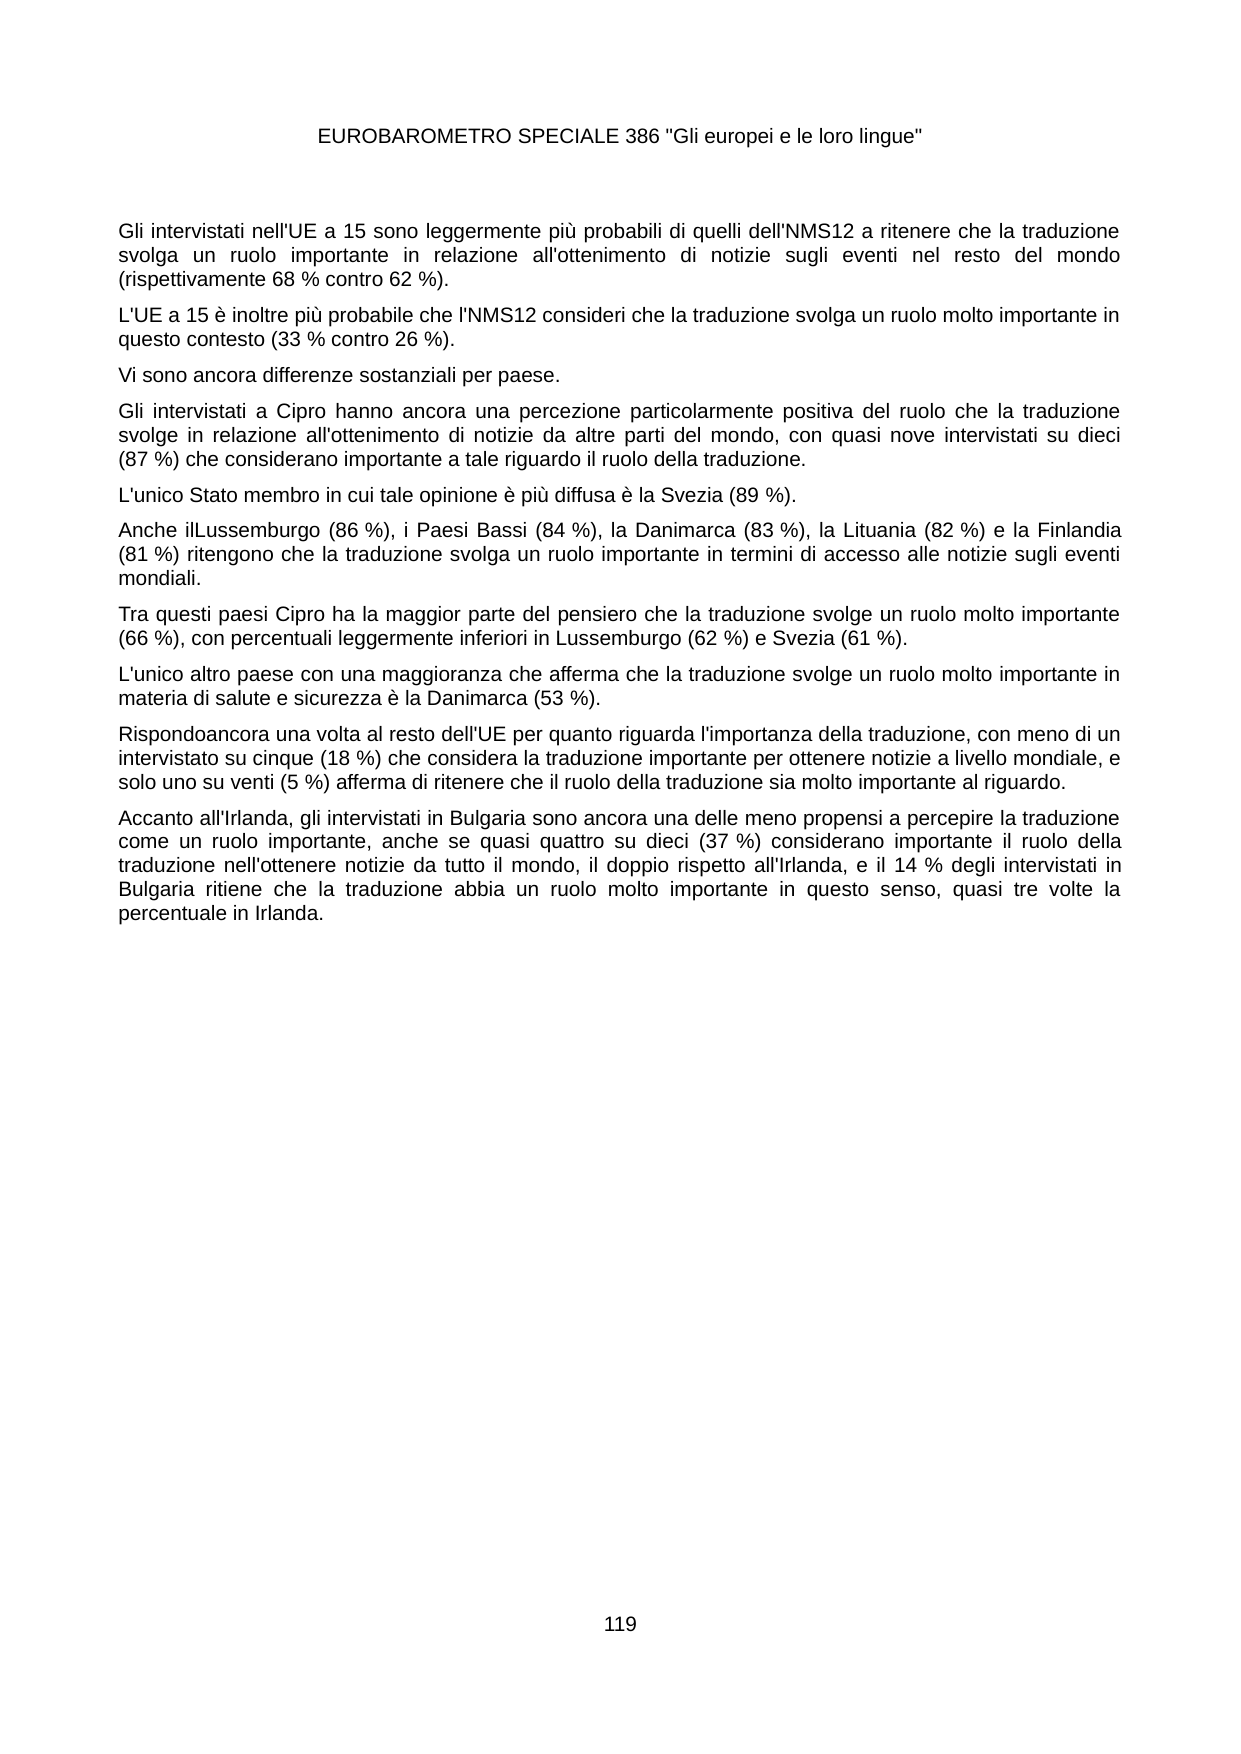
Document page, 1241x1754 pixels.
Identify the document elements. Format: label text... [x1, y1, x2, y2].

text Gli intervistati a Cipro hanno ancora una percezione particolarmente positiva del ruolo che la traduzione svolge in relazione all'ottenimento di notizie da altre parti del mondo, con quasi nove intervistati su dieci (87 %) che considerano importante a tale riguardo il ruolo della traduzione. [118, 399, 1122, 471]
text Vi sono ancora differenze sostanziali per paese. [118, 363, 1122, 387]
text Rispondoancora una volta al resto dell'UE per quanto riguarda l'importanza della traduzione, con meno di un intervistato su cinque (18 %) che considera la traduzione importante per ottenere notizie a livello mondiale, e solo uno su venti (5 %) afferma di ritenere che il ruolo della traduzione sia molto importante al riguardo. [118, 722, 1122, 793]
text L'UE a 15 è inoltre più probabile che l'NMS12 consideri che la traduzione svolga un ruolo molto importante in questo contesto (33 % contro 26 %). [118, 303, 1122, 351]
text Tra questi paesi Cipro ha la maggior parte del pensiero che la traduzione svolge un ruolo molto importante (66 %), con percentuali leggermente inferiori in Lussemburgo (62 %) e Svezia (61 %). [118, 602, 1122, 650]
text L'unico altro paese con una maggioranza che afferma che la traduzione svolge un ruolo molto importante in materia di salute e sicurezza è la Danimarca (53 %). [118, 662, 1122, 710]
text Accanto all'Irlanda, gli intervistati in Bulgaria sono ancora una delle meno propensi a percepire la traduzione come un ruolo importante, anche se quasi quattro su dieci (37 %) considerano importante il ruolo della traduzione nell'ottenere notizie da tutto il mondo, il doppio rispetto all'Irlanda, e il 14 % degli intervistati in Bulgaria ritiene che la traduzione abbia un ruolo molto importante in questo senso, quasi tre volte la percentuale in Irlanda. [118, 805, 1122, 925]
text Gli intervistati nell'UE a 15 sono leggermente più probabili di quelli dell'NMS12 a ritenere che la traduzione svolga un ruolo importante in relazione all'ottenimento di notizie sugli eventi nel resto del mondo (rispettivamente 68 % contro 62 %). [118, 219, 1122, 291]
text Anche ilLussemburgo (86 %), i Paesi Bassi (84 %), la Danimarca (83 %), la Lituania (82 %) e la Finlandia (81 %) ritengono che la traduzione svolga un ruolo importante in termini di accesso alle notizie sugli eventi mondiali. [118, 518, 1122, 590]
text L'unico Stato membro in cui tale opinione è più diffusa è la Svezia (89 %). [118, 482, 1122, 506]
